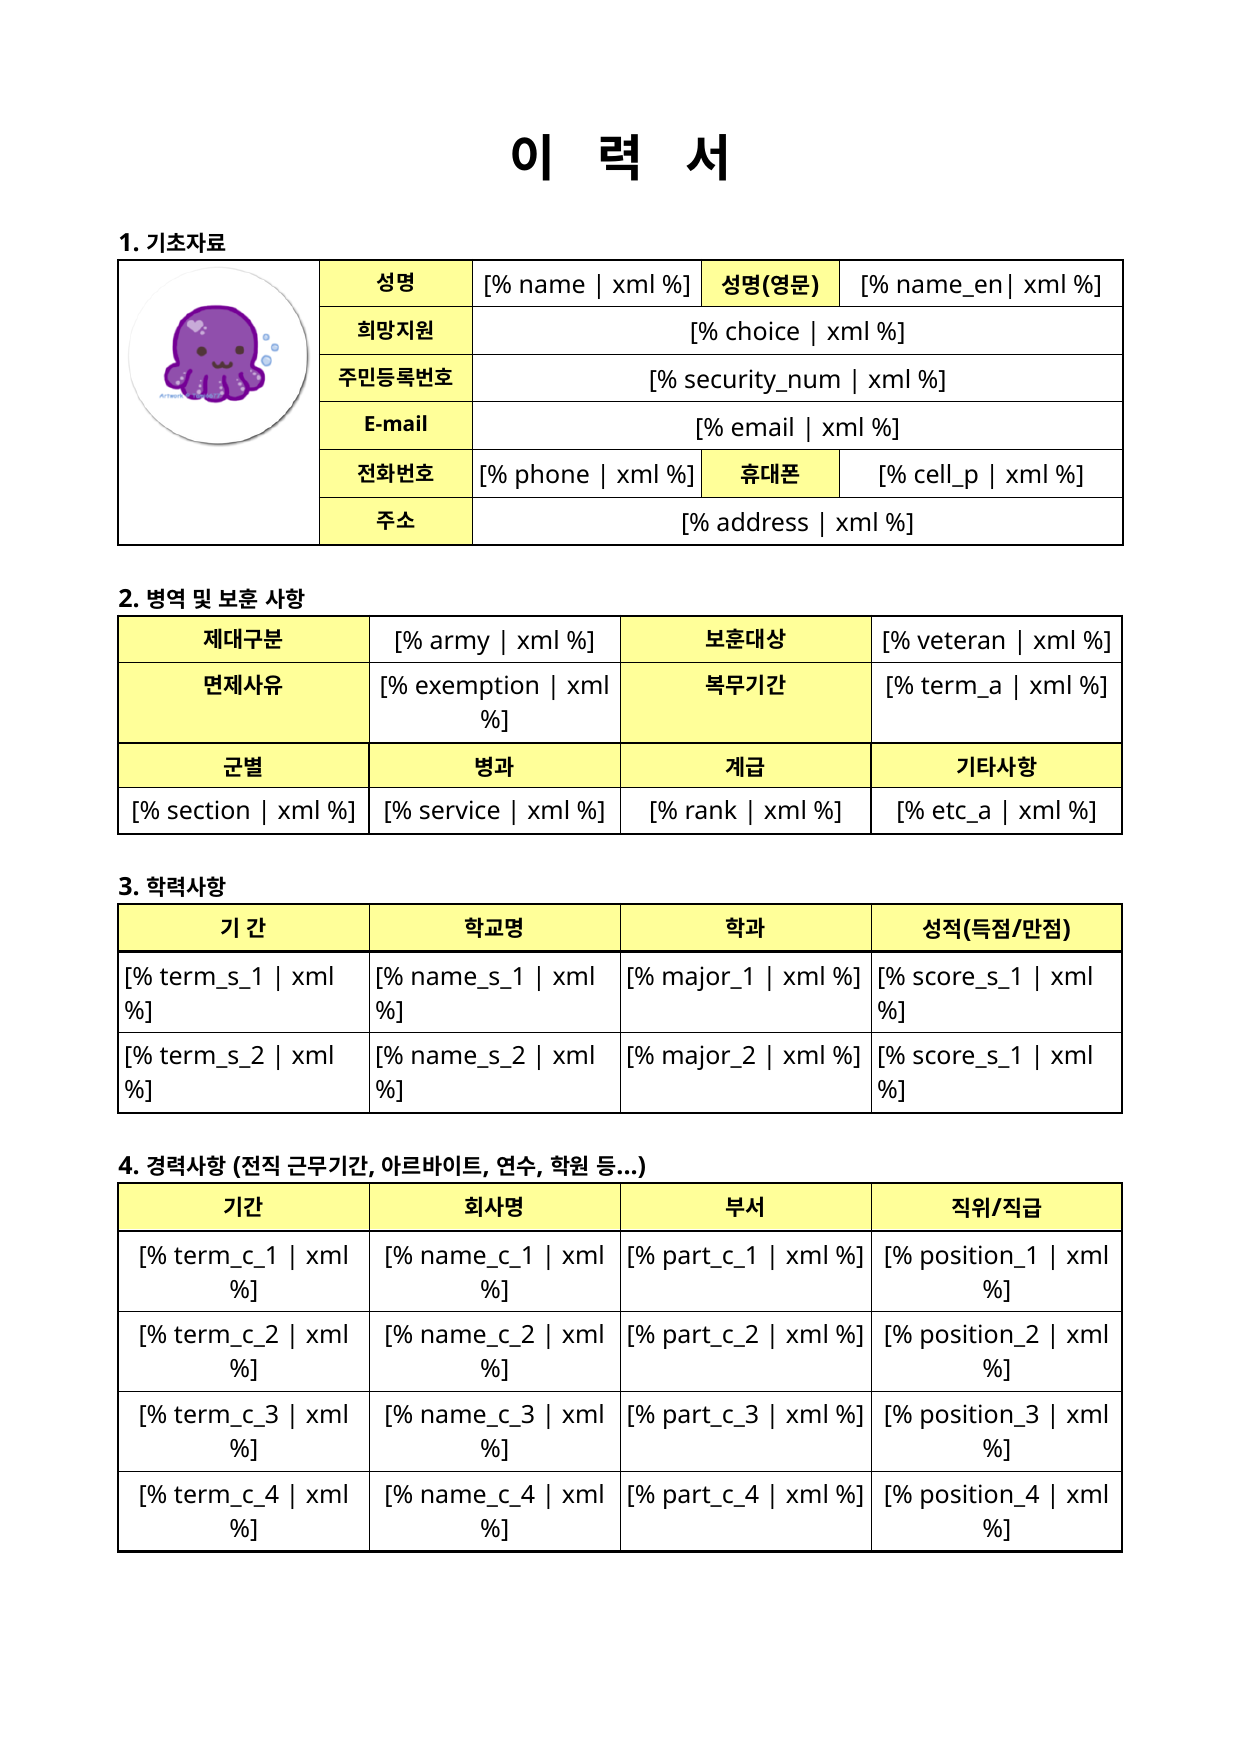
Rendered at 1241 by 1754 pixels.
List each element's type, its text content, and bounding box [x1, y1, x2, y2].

table_cell [% term_a | xml %] [872, 663, 1121, 742]
table_cell [% cell_p | xml %] [840, 450, 1122, 497]
table_cell [% address | xml %] [473, 498, 1122, 544]
text 2. 병역 및 보훈 사항 [118, 580, 1122, 614]
table_cell [% term_c_4 | xml %] [119, 1472, 369, 1550]
table_cell [% part_c_1 | xml %] [621, 1232, 871, 1311]
table_cell [% position_2 | xml %] [872, 1312, 1121, 1391]
table_header 기 간 [119, 905, 369, 950]
table_cell [% term_c_1 | xml %] [119, 1232, 369, 1311]
table_header 성명 [320, 261, 472, 306]
table_cell [% term_s_1 | xml %] [119, 953, 369, 1032]
table_cell 계급 [621, 744, 870, 787]
table_header 학과 [621, 905, 871, 950]
table_cell [% name_c_1 | xml %] [370, 1232, 620, 1311]
table_cell 복무기간 [621, 663, 871, 742]
table_header [% army | xml %] [370, 617, 620, 662]
table_cell 휴대폰 [702, 450, 839, 497]
table_cell 주민등록번호 [320, 355, 472, 401]
table_cell [% position_4 | xml %] [872, 1472, 1121, 1550]
table_cell 전화번호 [320, 450, 472, 497]
table_cell [% name_s_2 | xml %] [370, 1033, 620, 1112]
table_cell [% rank | xml %] [621, 788, 870, 833]
table_cell [% name_c_2 | xml %] [370, 1312, 620, 1391]
table_cell [% choice | xml %] [473, 307, 1122, 354]
text 1. 기초자료 [118, 224, 1122, 259]
table_cell [% major_2 | xml %] [621, 1033, 871, 1112]
table_cell [% name_c_4 | xml %] [370, 1472, 620, 1550]
table_cell [% service | xml %] [370, 788, 620, 833]
table_cell 기타사항 [872, 744, 1121, 787]
table_cell [% email | xml %] [473, 402, 1122, 449]
table_cell [% security_num | xml %] [473, 355, 1122, 401]
table_header 성적(득점/만점) [872, 905, 1121, 950]
table_cell [% part_c_4 | xml %] [621, 1472, 871, 1550]
table_header [% name | xml %] [473, 261, 701, 306]
table_cell [% term_s_2 | xml %] [119, 1033, 369, 1112]
table_header [119, 261, 319, 544]
table_header 직위/직급 [872, 1184, 1121, 1229]
table_header [% name_en| xml %] [840, 261, 1122, 306]
text 이 력 서 [118, 118, 1122, 191]
table_cell [% part_c_3 | xml %] [621, 1392, 871, 1471]
table_header 회사명 [370, 1184, 620, 1229]
table_cell [% position_1 | xml %] [872, 1232, 1121, 1311]
table_cell [% term_c_3 | xml %] [119, 1392, 369, 1471]
table_cell 면제사유 [119, 663, 369, 742]
table_cell 주소 [320, 498, 472, 544]
table_header [% veteran | xml %] [872, 617, 1121, 662]
table_header 제대구분 [119, 617, 369, 662]
table_cell [% position_3 | xml %] [872, 1392, 1121, 1471]
table_cell [% name_c_3 | xml %] [370, 1392, 620, 1471]
table_cell 병과 [370, 744, 620, 787]
table_cell E-mail [320, 402, 472, 449]
text 4. 경력사항 (전직 근무기간, 아르바이트, 연수, 학원 등...) [118, 1148, 1122, 1182]
picture [123, 266, 314, 448]
table_header 성명(영문) [702, 261, 839, 306]
table_cell [% part_c_2 | xml %] [621, 1312, 871, 1391]
table_header 학교명 [370, 905, 620, 950]
table_cell [% major_1 | xml %] [621, 953, 871, 1032]
table_cell [% name_s_1 | xml %] [370, 953, 620, 1032]
table_cell 군별 [119, 744, 368, 787]
table_cell [% etc_a | xml %] [872, 788, 1121, 833]
table_cell [% term_c_2 | xml %] [119, 1312, 369, 1391]
table_header 기간 [119, 1184, 369, 1229]
table_cell [% phone | xml %] [473, 450, 701, 497]
table_header 부서 [621, 1184, 871, 1229]
text 3. 학력사항 [118, 869, 1122, 903]
table_cell [% exemption | xml %] [370, 663, 620, 742]
table_cell [% score_s_1 | xml %] [872, 953, 1121, 1032]
table_cell [% score_s_1 | xml %] [872, 1033, 1121, 1112]
table_header 보훈대상 [621, 617, 871, 662]
table_cell [% section | xml %] [119, 788, 368, 833]
table_cell 희망지원 [320, 307, 472, 354]
